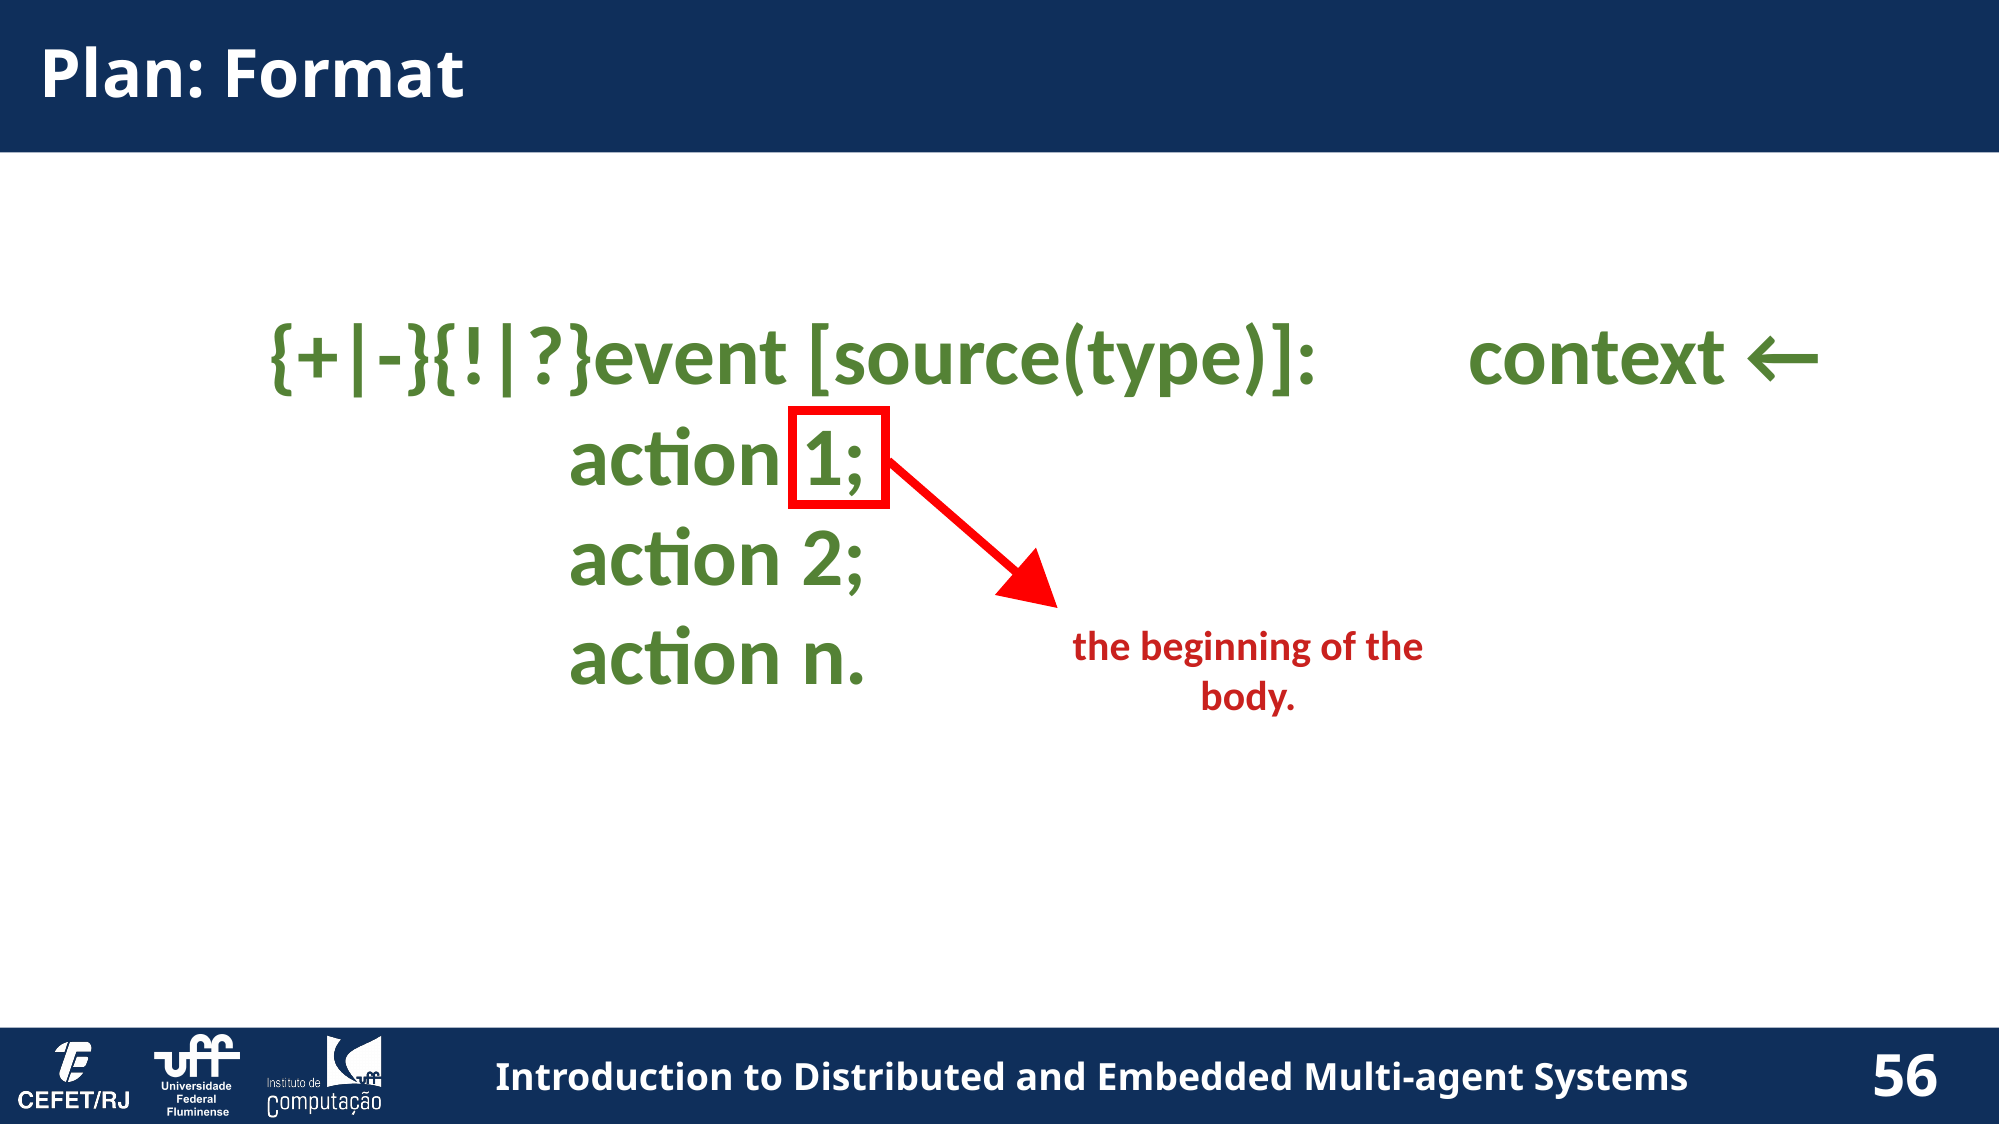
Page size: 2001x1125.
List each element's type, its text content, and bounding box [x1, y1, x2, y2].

text_box {+|-}{!|?}event [source(type)]: context ← action 1; action 2; action n. [253, 294, 1908, 710]
text_box Plan: Format [25, 23, 1999, 119]
picture [153, 1033, 241, 1121]
picture [18, 1021, 129, 1125]
text_box [885, 457, 1058, 608]
picture [265, 1033, 383, 1118]
text_box the beginning of the body. [1045, 611, 1452, 727]
